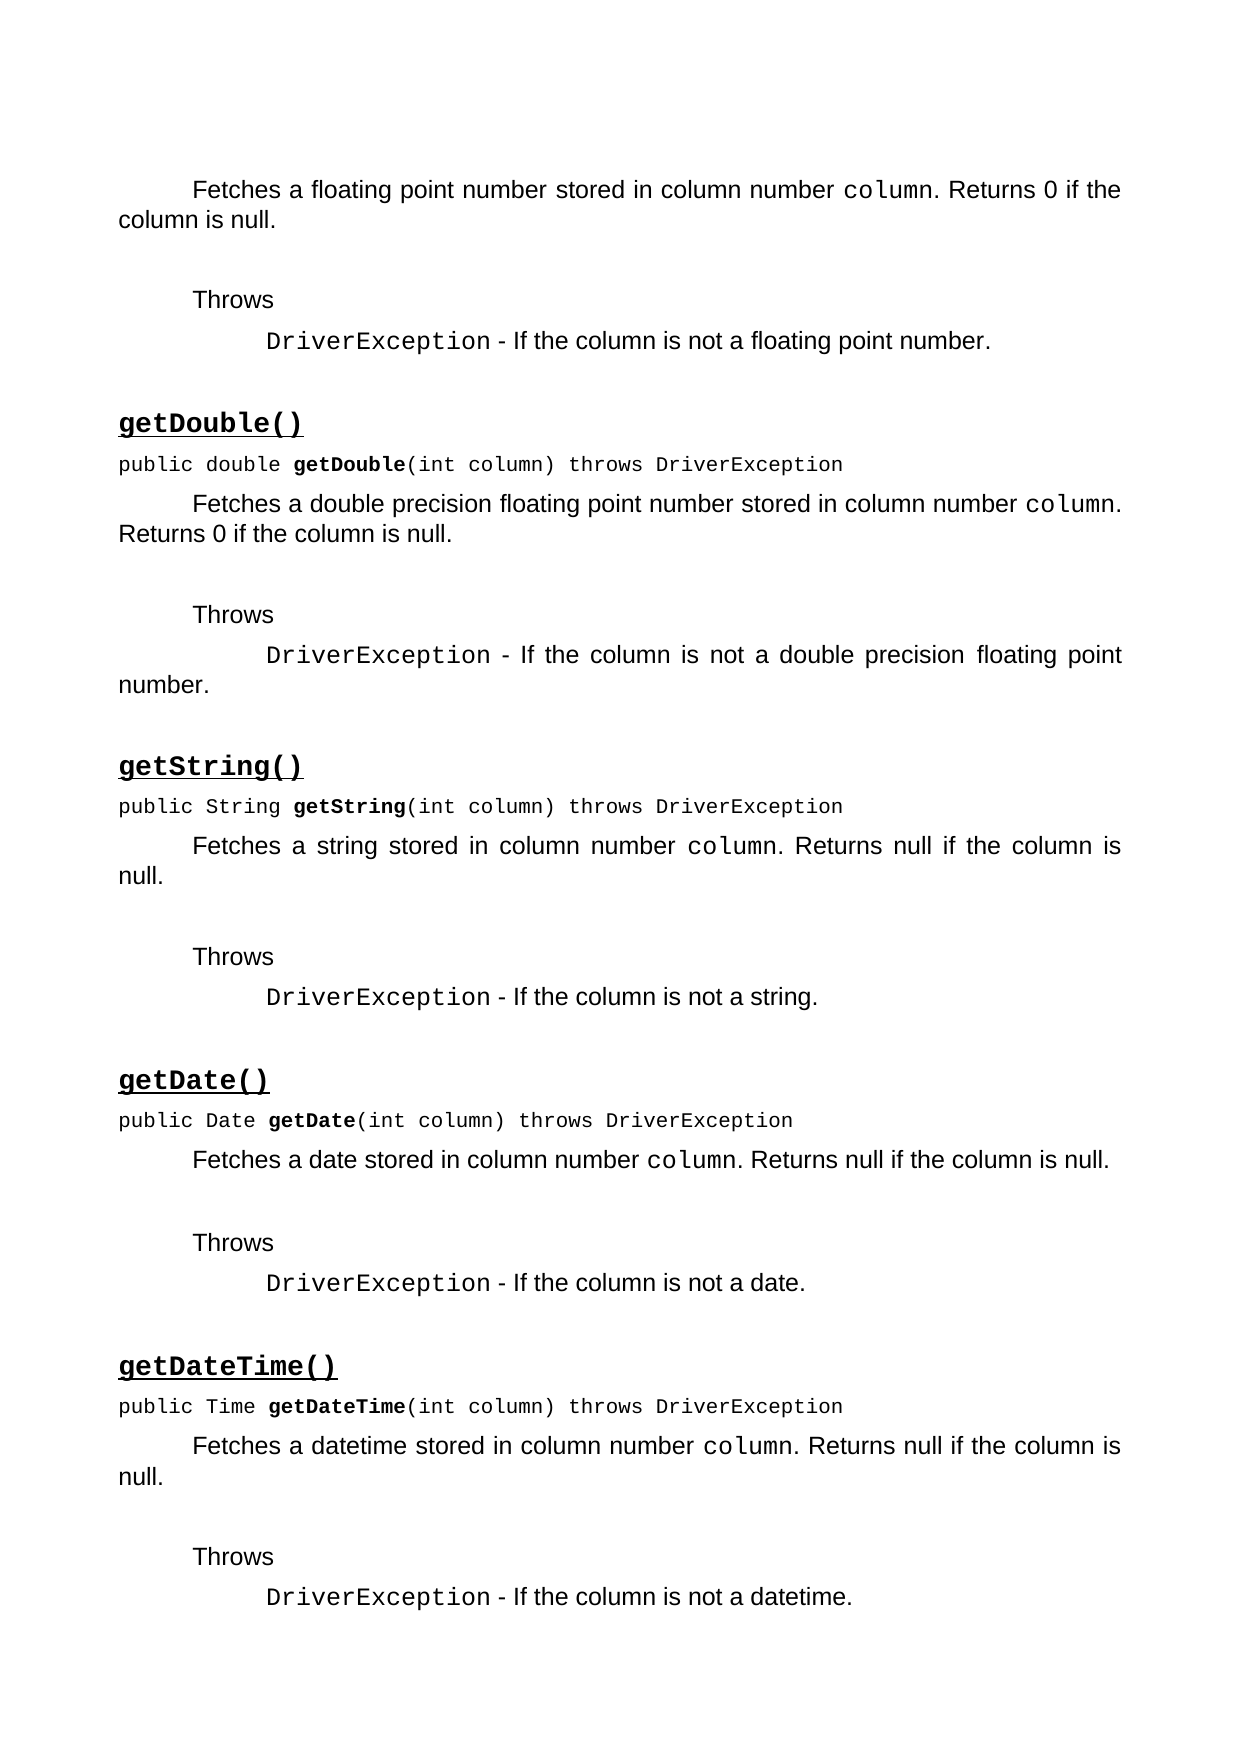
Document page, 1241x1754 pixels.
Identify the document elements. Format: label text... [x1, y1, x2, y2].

list Fetches a double precision floating point number stored in column number column. Returns 0 if the column is null. [118, 490, 1122, 548]
list DriverException - If the column is not a date. [118, 1269, 1122, 1299]
list Fetches a string stored in column number column. Returns null if the column is null. [118, 832, 1122, 890]
subtitle getDateTime() [118, 1352, 1122, 1384]
list Throws [118, 600, 1122, 628]
text public double getDouble(int column) throws DriverException [118, 454, 1122, 477]
list DriverException - If the column is not a datetime. [118, 1583, 1122, 1613]
list Throws [118, 286, 1122, 314]
subtitle getString() [118, 751, 1122, 783]
text public Date getDate(int column) throws DriverException [118, 1110, 1122, 1133]
list DriverException - If the column is not a floating point number. [118, 327, 1122, 357]
list Fetches a datetime stored in column number column. Returns null if the column is null. [118, 1432, 1122, 1490]
list DriverException - If the column is not a string. [118, 983, 1122, 1013]
text public Time getDateTime(int column) throws DriverException [118, 1396, 1122, 1420]
list Fetches a floating point number stored in column number column. Returns 0 if the column is null. [118, 176, 1122, 233]
subtitle getDouble() [118, 409, 1122, 441]
list Throws [118, 942, 1122, 970]
text public String getString(int column) throws DriverException [118, 796, 1122, 819]
list Throws [118, 1229, 1122, 1257]
subtitle getDate() [118, 1066, 1122, 1097]
list Fetches a date stored in column number column. Returns null if the column is null. [118, 1146, 1122, 1176]
list Throws [118, 1543, 1122, 1571]
list DriverException - If the column is not a double precision floating point number. [118, 641, 1122, 699]
